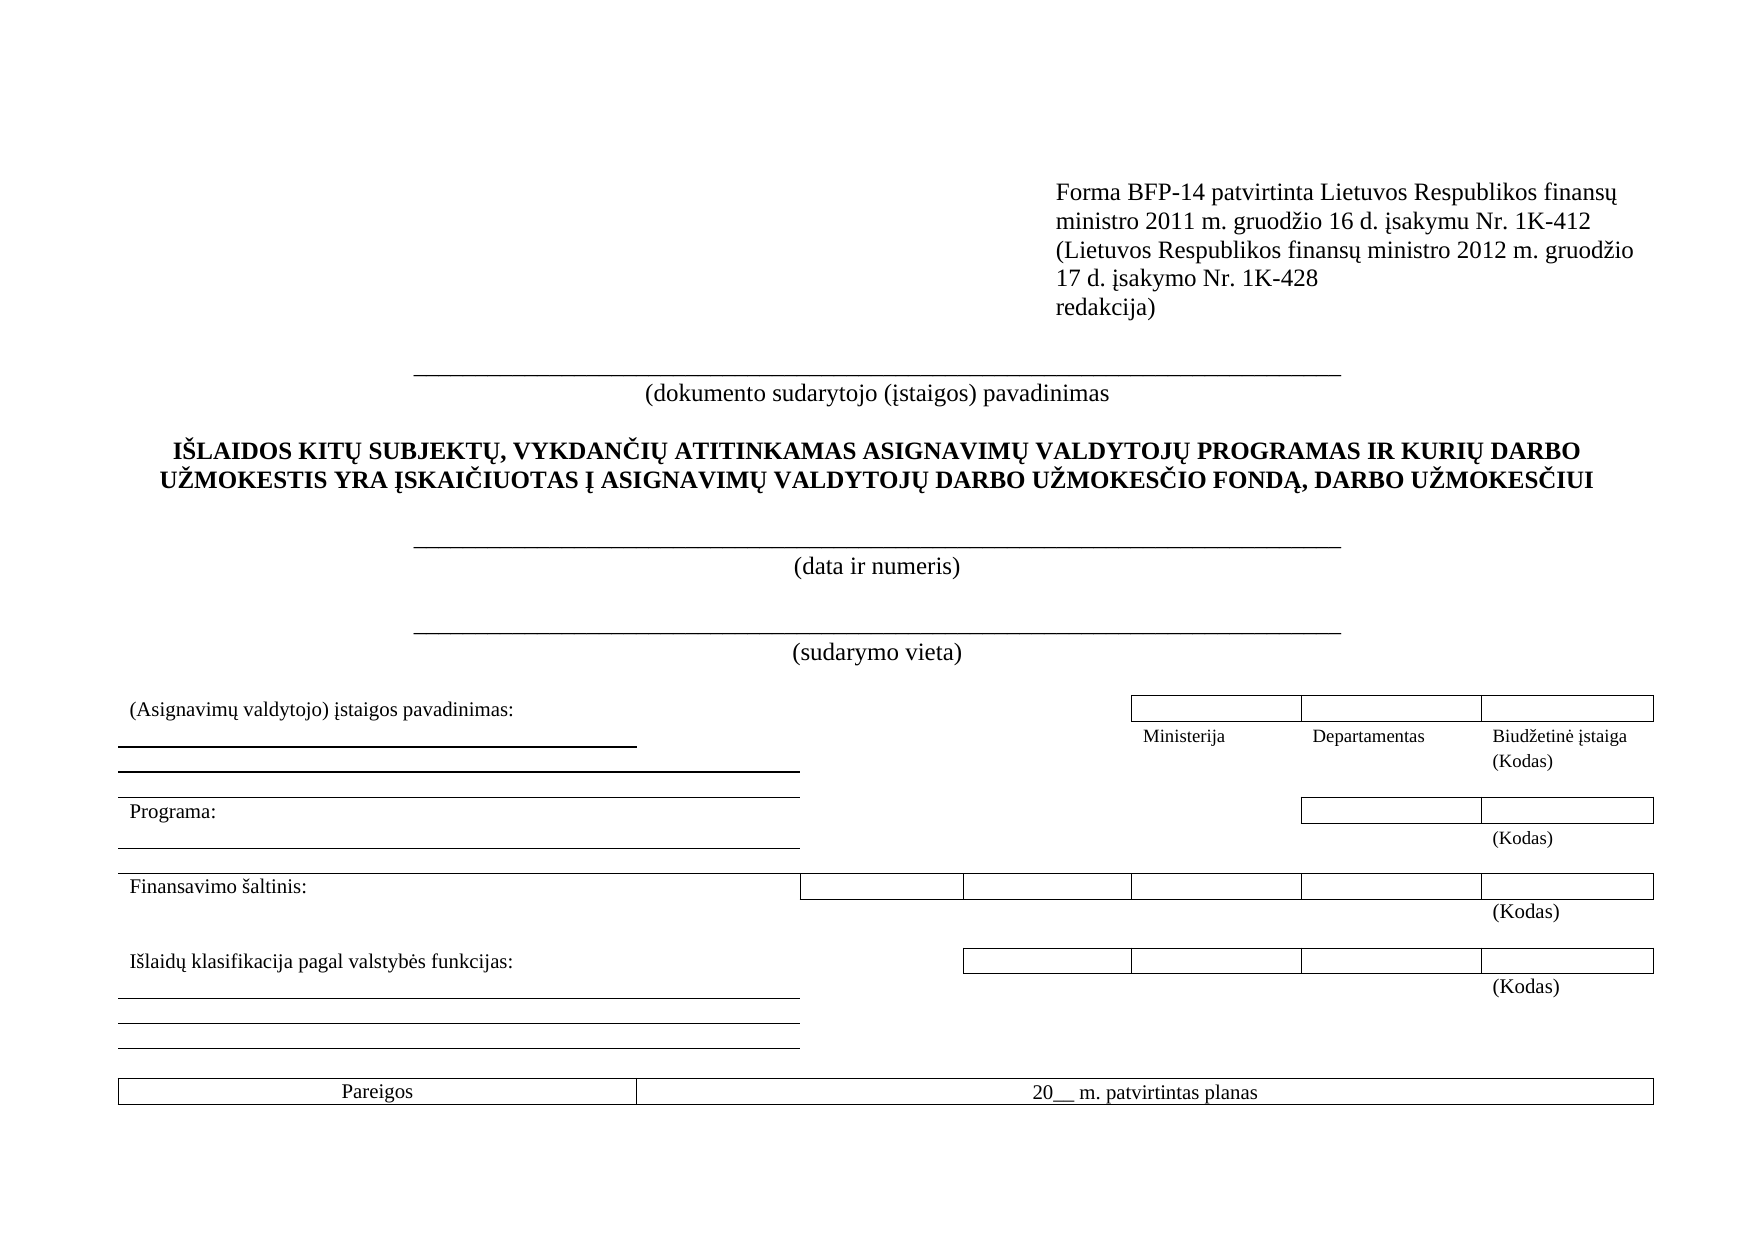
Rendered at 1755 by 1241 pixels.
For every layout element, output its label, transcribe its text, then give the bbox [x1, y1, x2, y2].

table_cell [1132, 848, 1301, 873]
table_cell [637, 948, 800, 973]
table_cell [964, 771, 1132, 797]
text redakcija) [1056, 292, 1636, 321]
table_cell [800, 973, 964, 998]
table_cell [964, 746, 1132, 771]
text IŠLAIDOS KITŲ SUBJEKTŲ, VYKDANČIŲ ATITINKAMAS ASIGNAVIMŲ VALDYTOJŲ PROGRAMAS IR KURIŲ DARBO UŽMOKESTIS YRA ĮSKAIČIUOTAS Į ASIGNAVIMŲ VALDYTOJŲ DARBO UŽMOKESČIO FONDĄ, DARBO UŽMOKESČIUI [118, 436, 1636, 493]
table_cell [637, 721, 800, 746]
table_cell [964, 797, 1132, 823]
text (Lietuvos Respublikos finansų ministro 2012 m. gruodžio 17 d. įsakymo Nr. 1K-428 [1056, 235, 1636, 292]
table_cell [637, 1024, 800, 1048]
table_cell [800, 1023, 964, 1048]
table_cell [1302, 949, 1481, 973]
table_cell [1301, 771, 1481, 797]
table_cell (Kodas) [1481, 900, 1653, 923]
table_cell [118, 746, 800, 771]
table_cell [800, 721, 964, 746]
table_header [800, 695, 964, 721]
table_cell [1132, 1023, 1301, 1048]
table_cell [118, 721, 637, 746]
table_cell [800, 797, 964, 823]
table_cell (Kodas) [1481, 974, 1653, 998]
table_cell [118, 924, 637, 948]
table_cell Programa: [118, 798, 637, 823]
table_cell [637, 899, 800, 923]
table_cell [1301, 848, 1481, 873]
table_cell [800, 948, 963, 973]
table_header 20__ m. patvirtintas planas [637, 1079, 1653, 1104]
table_cell [800, 848, 964, 873]
table_cell [118, 899, 637, 923]
table_header [637, 695, 800, 721]
table_cell [637, 874, 800, 898]
table_cell [118, 773, 800, 797]
table_cell [800, 924, 964, 948]
text (dokumento sudarytojo (įstaigos) pavadinimas [118, 378, 1636, 407]
table_cell [1301, 974, 1481, 998]
table_cell Išlaidų klasifikacija pagal valstybės funkcijas: [118, 948, 637, 973]
table_cell [964, 900, 1132, 923]
table_cell [1301, 900, 1481, 923]
table_cell Finansavimo šaltinis: [118, 874, 637, 898]
table_cell [800, 746, 964, 771]
text (sudarymo vieta) [118, 637, 1636, 666]
table_cell [964, 949, 1131, 973]
table_cell [1132, 924, 1301, 948]
table_cell [964, 924, 1132, 948]
table_cell [1481, 1023, 1653, 1048]
table_cell [964, 1023, 1132, 1048]
table_cell [118, 823, 800, 848]
table_header [964, 695, 1131, 721]
table_cell [118, 999, 637, 1023]
table_cell [637, 999, 800, 1023]
table_cell [1132, 949, 1301, 973]
table_cell [800, 900, 964, 923]
table_cell [800, 998, 964, 1023]
table_header [1482, 696, 1653, 721]
table_cell [1301, 924, 1481, 948]
table_cell [964, 721, 1132, 746]
table_cell [1301, 998, 1481, 1023]
table_cell [1482, 874, 1653, 898]
table_cell [1482, 949, 1653, 973]
table_cell [1132, 746, 1301, 771]
table_cell [1481, 998, 1653, 1023]
table_cell [1481, 924, 1653, 948]
table_cell (Kodas) [1481, 746, 1653, 771]
table_header [1132, 696, 1301, 721]
table_cell [964, 848, 1132, 873]
table_cell [1301, 1023, 1481, 1048]
text _ [118, 350, 1636, 378]
table_cell (Kodas) [1481, 824, 1653, 848]
table_cell [964, 974, 1132, 998]
table_cell [964, 874, 1131, 898]
table_cell [118, 973, 800, 998]
table_header Pareigos [119, 1079, 636, 1104]
table_cell [118, 849, 800, 873]
table_cell [1481, 848, 1653, 873]
table_cell [1132, 974, 1301, 998]
table_cell [637, 798, 800, 823]
table_cell [1301, 824, 1481, 848]
table_cell [637, 924, 800, 948]
table_cell [1482, 798, 1653, 823]
table_cell [1132, 998, 1301, 1023]
table_cell [801, 874, 963, 898]
table_cell [1302, 874, 1481, 898]
table_cell [1132, 771, 1301, 797]
table_cell [964, 998, 1132, 1023]
table_header [1302, 696, 1481, 721]
text (data ir numeris) [118, 551, 1636, 580]
table_cell [1132, 900, 1301, 923]
table_cell Ministerija [1132, 722, 1301, 746]
table_cell [1132, 874, 1301, 898]
text _ [118, 522, 1636, 551]
table_cell [1481, 771, 1653, 797]
table_cell [800, 823, 964, 848]
text _ [118, 608, 1636, 637]
text Forma BFP-14 patvirtinta Lietuvos Respublikos finansų ministro 2011 m. gruodžio 16 d. įsakymu Nr. 1K-412 [1056, 177, 1636, 235]
table_header (Asignavimų valdytojo) įstaigos pavadinimas: [118, 695, 637, 721]
table_cell [118, 1024, 637, 1048]
table_cell [964, 823, 1132, 848]
table_cell [800, 771, 964, 797]
table_cell Departamentas [1301, 722, 1481, 746]
table_cell [1132, 823, 1301, 848]
table_cell [1301, 746, 1481, 771]
table_cell [1302, 798, 1481, 823]
table_cell Biudžetinė įstaiga [1481, 722, 1653, 746]
table_cell [1132, 797, 1301, 823]
